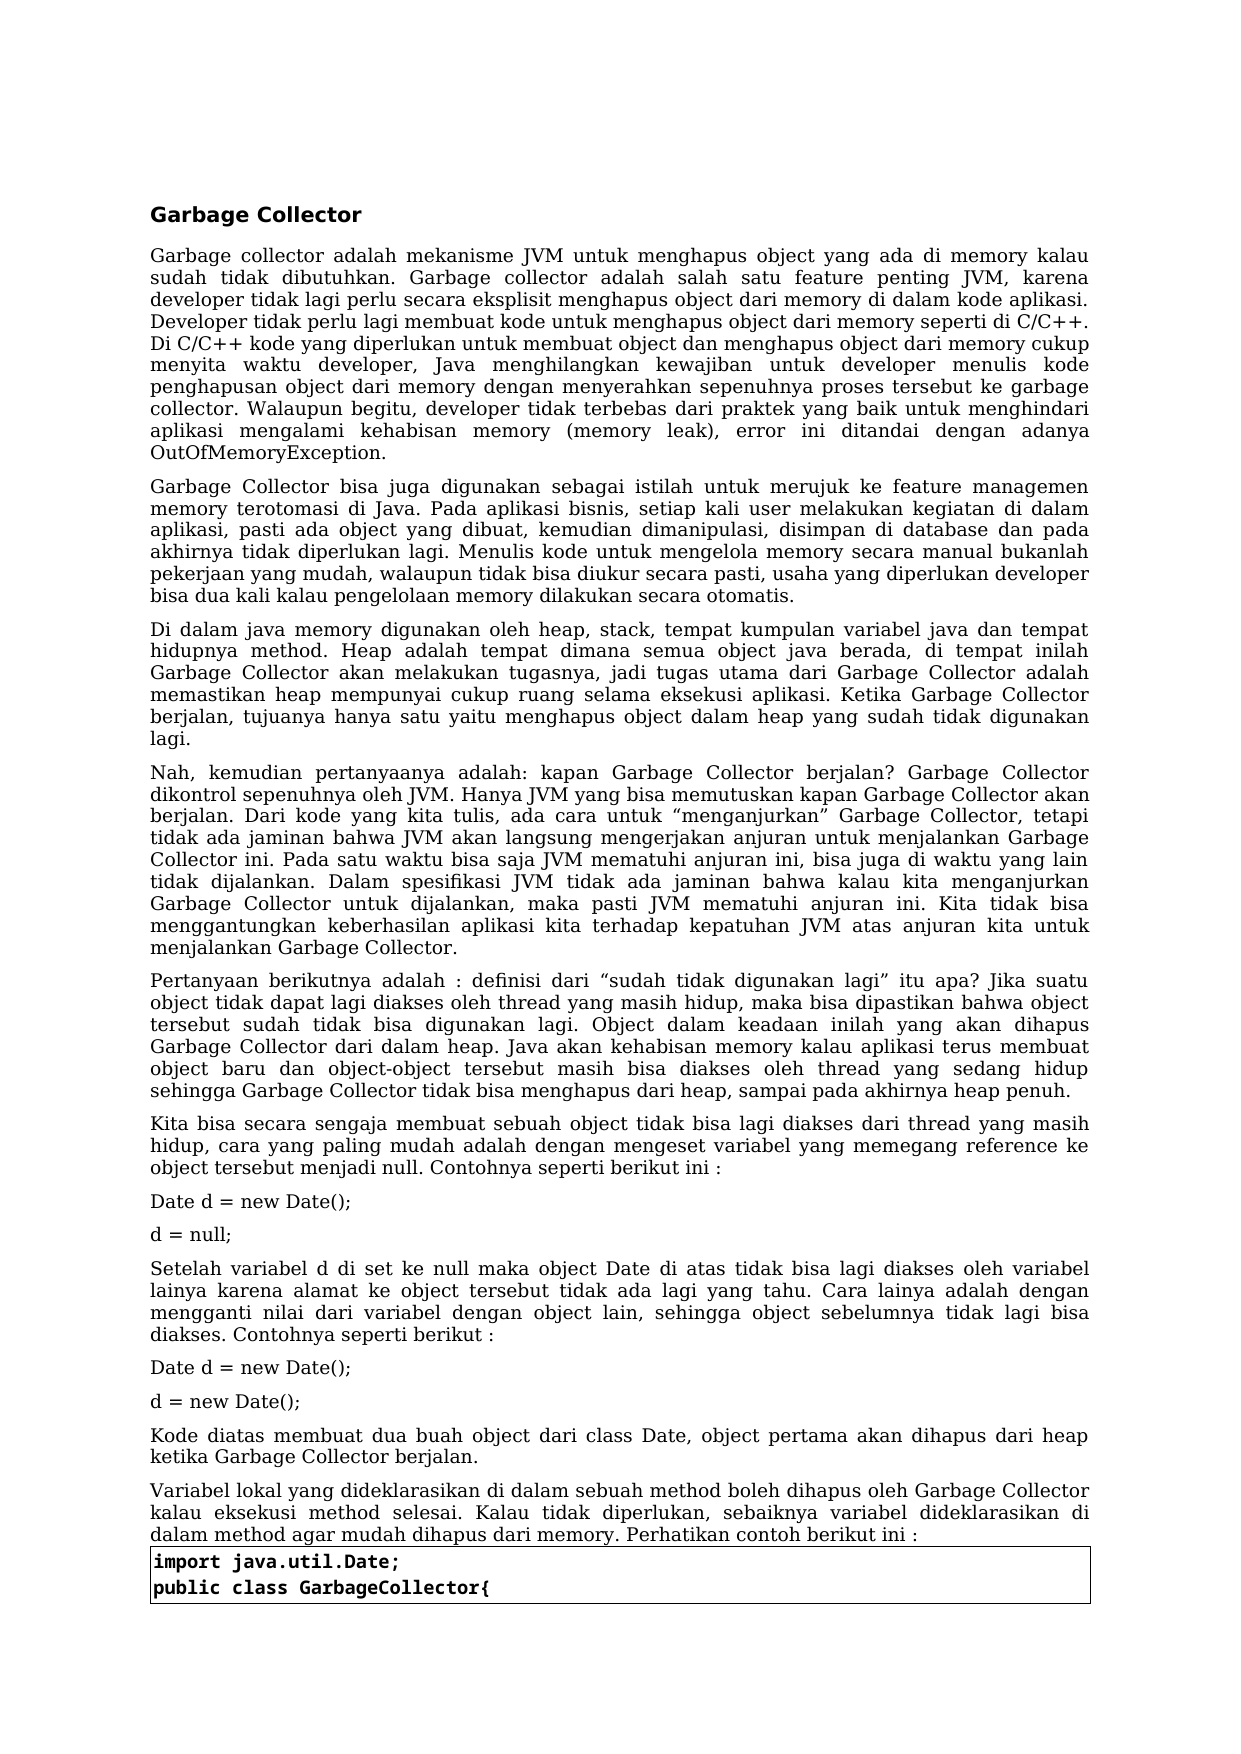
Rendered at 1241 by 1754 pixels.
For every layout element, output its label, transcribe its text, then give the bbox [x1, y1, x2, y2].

text Kode diatas membuat dua buah object dari class Date, object pertama akan dihapus dari heap ketika Garbage Collector berjalan. [150, 1424, 1091, 1468]
text Garbage collector adalah mekanisme JVM untuk menghapus object yang ada di memory kalau sudah tidak dibutuhkan. Garbage collector adalah salah satu feature penting JVM, karena developer tidak lagi perlu secara eksplisit menghapus object dari memory di dalam kode aplikasi. Developer tidak perlu lagi membuat kode untuk menghapus object dari memory seperti di C/C++. Di C/C++ kode yang diperlukan untuk membuat object dan menghapus object dari memory cukup menyita waktu developer, Java menghilangkan kewajiban untuk developer menulis kode penghapusan object dari memory dengan menyerahkan sepenuhnya proses tersebut ke garbage collector. Walaupun begitu, developer tidak terbebas dari praktek yang baik untuk menghindari aplikasi mengalami kehabisan memory (memory leak), error ini ditandai dengan adanya OutOfMemoryException. [150, 245, 1091, 464]
text Nah, kemudian pertanyaanya adalah: kapan Garbage Collector berjalan? Garbage Collector dikontrol sepenuhnya oleh JVM. Hanya JVM yang bisa memutuskan kapan Garbage Collector akan berjalan. Dari kode yang kita tulis, ada cara untuk “menganjurkan” Garbage Collector, tetapi tidak ada jaminan bahwa JVM akan langsung mengerjakan anjuran untuk menjalankan Garbage Collector ini. Pada satu waktu bisa saja JVM mematuhi anjuran ini, bisa juga di waktu yang lain tidak dijalankan. Dalam spesifikasi JVM tidak ada jaminan bahwa kalau kita menganjurkan Garbage Collector untuk dijalankan, maka pasti JVM mematuhi anjuran ini. Kita tidak bisa menggantungkan keberhasilan aplikasi kita terhadap kepatuhan JVM atas anjuran kita untuk menjalankan Garbage Collector. [150, 762, 1091, 958]
text Di dalam java memory digunakan oleh heap, stack, tempat kumpulan variabel java dan tempat hidupnya method. Heap adalah tempat dimana semua object java berada, di tempat inilah Garbage Collector akan melakukan tugasnya, jadi tugas utama dari Garbage Collector adalah memastikan heap mempunyai cukup ruang selama eksekusi aplikasi. Ketika Garbage Collector berjalan, tujuanya hanya satu yaitu menghapus object dalam heap yang sudah tidak digunakan lagi. [150, 619, 1091, 750]
text import java.util.Date; [151, 1547, 1090, 1571]
text Garbage Collector bisa juga digunakan sebagai istilah untuk merujuk ke feature managemen memory terotomasi di Java. Pada aplikasi bisnis, setiap kali user melakukan kegiatan di dalam aplikasi, pasti ada object yang dibuat, kemudian dimanipulasi, disimpan di database dan pada akhirnya tidak diperlukan lagi. Menulis kode untuk mengelola memory secara manual bukanlah pekerjaan yang mudah, walaupun tidak bisa diukur secara pasti, usaha yang diperlukan developer bisa dua kali kalau pengelolaan memory dilakukan secara otomatis. [150, 476, 1091, 607]
text Date d = new Date(); [150, 1357, 1091, 1379]
text d = new Date(); [150, 1391, 1091, 1413]
text Setelah variabel d di set ke null maka object Date di atas tidak bisa lagi diakses oleh variabel lainya karena alamat ke object tersebut tidak ada lagi yang tahu. Cara lainya adalah dengan mengganti nilai dari variabel dengan object lain, sehingga object sebelumnya tidak lagi bisa diakses. Contohnya seperti berikut : [150, 1258, 1091, 1346]
text Variabel lokal yang dideklarasikan di dalam sebuah method boleh dihapus oleh Garbage Collector kalau eksekusi method selesai. Kalau tidak diperlukan, sebaiknya variabel dideklarasikan di dalam method agar mudah dihapus dari memory. Perhatikan contoh berikut ini : [150, 1480, 1091, 1546]
text public class GarbageCollector{ [151, 1571, 1090, 1603]
subtitle Garbage Collector [150, 203, 1091, 227]
text Date d = new Date(); [150, 1191, 1091, 1213]
text d = null; [150, 1224, 1091, 1246]
text Kita bisa secara sengaja membuat sebuah object tidak bisa lagi diakses dari thread yang masih hidup, cara yang paling mudah adalah dengan mengeset variabel yang memegang reference ke object tersebut menjadi null. Contohnya seperti berikut ini : [150, 1113, 1091, 1179]
text Pertanyaan berikutnya adalah : definisi dari “sudah tidak digunakan lagi” itu apa? Jika suatu object tidak dapat lagi diakses oleh thread yang masih hidup, maka bisa dipastikan bahwa object tersebut sudah tidak bisa digunakan lagi. Object dalam keadaan inilah yang akan dihapus Garbage Collector dari dalam heap. Java akan kehabisan memory kalau aplikasi terus membuat object baru dan object-object tersebut masih bisa diakses oleh thread yang sedang hidup sehingga Garbage Collector tidak bisa menghapus dari heap, sampai pada akhirnya heap penuh. [150, 970, 1091, 1102]
